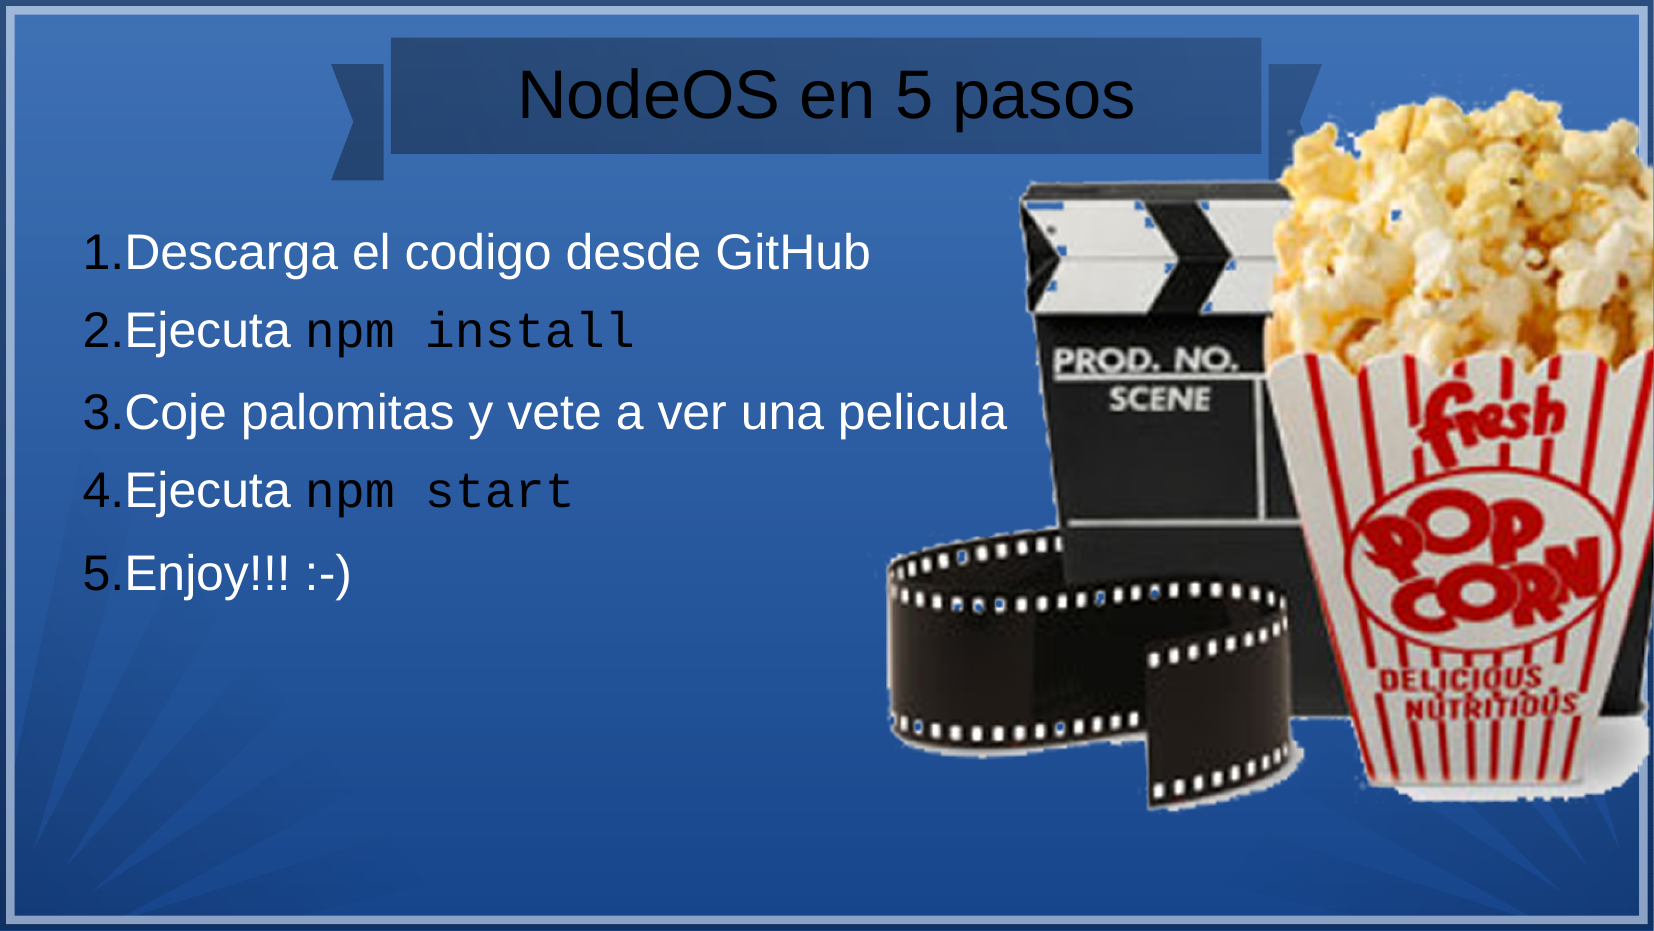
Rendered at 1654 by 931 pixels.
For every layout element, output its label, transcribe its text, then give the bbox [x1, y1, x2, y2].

title NodeOS en 5 pasos [389, 35, 1264, 154]
picture [822, 5, 1654, 931]
list Descarga el codigo desde GitHub Ejecuta npm install Coje palomitas y vete a ver una pelicula Ejecuta npm start Enjoy!!! :-) [82, 224, 1571, 931]
